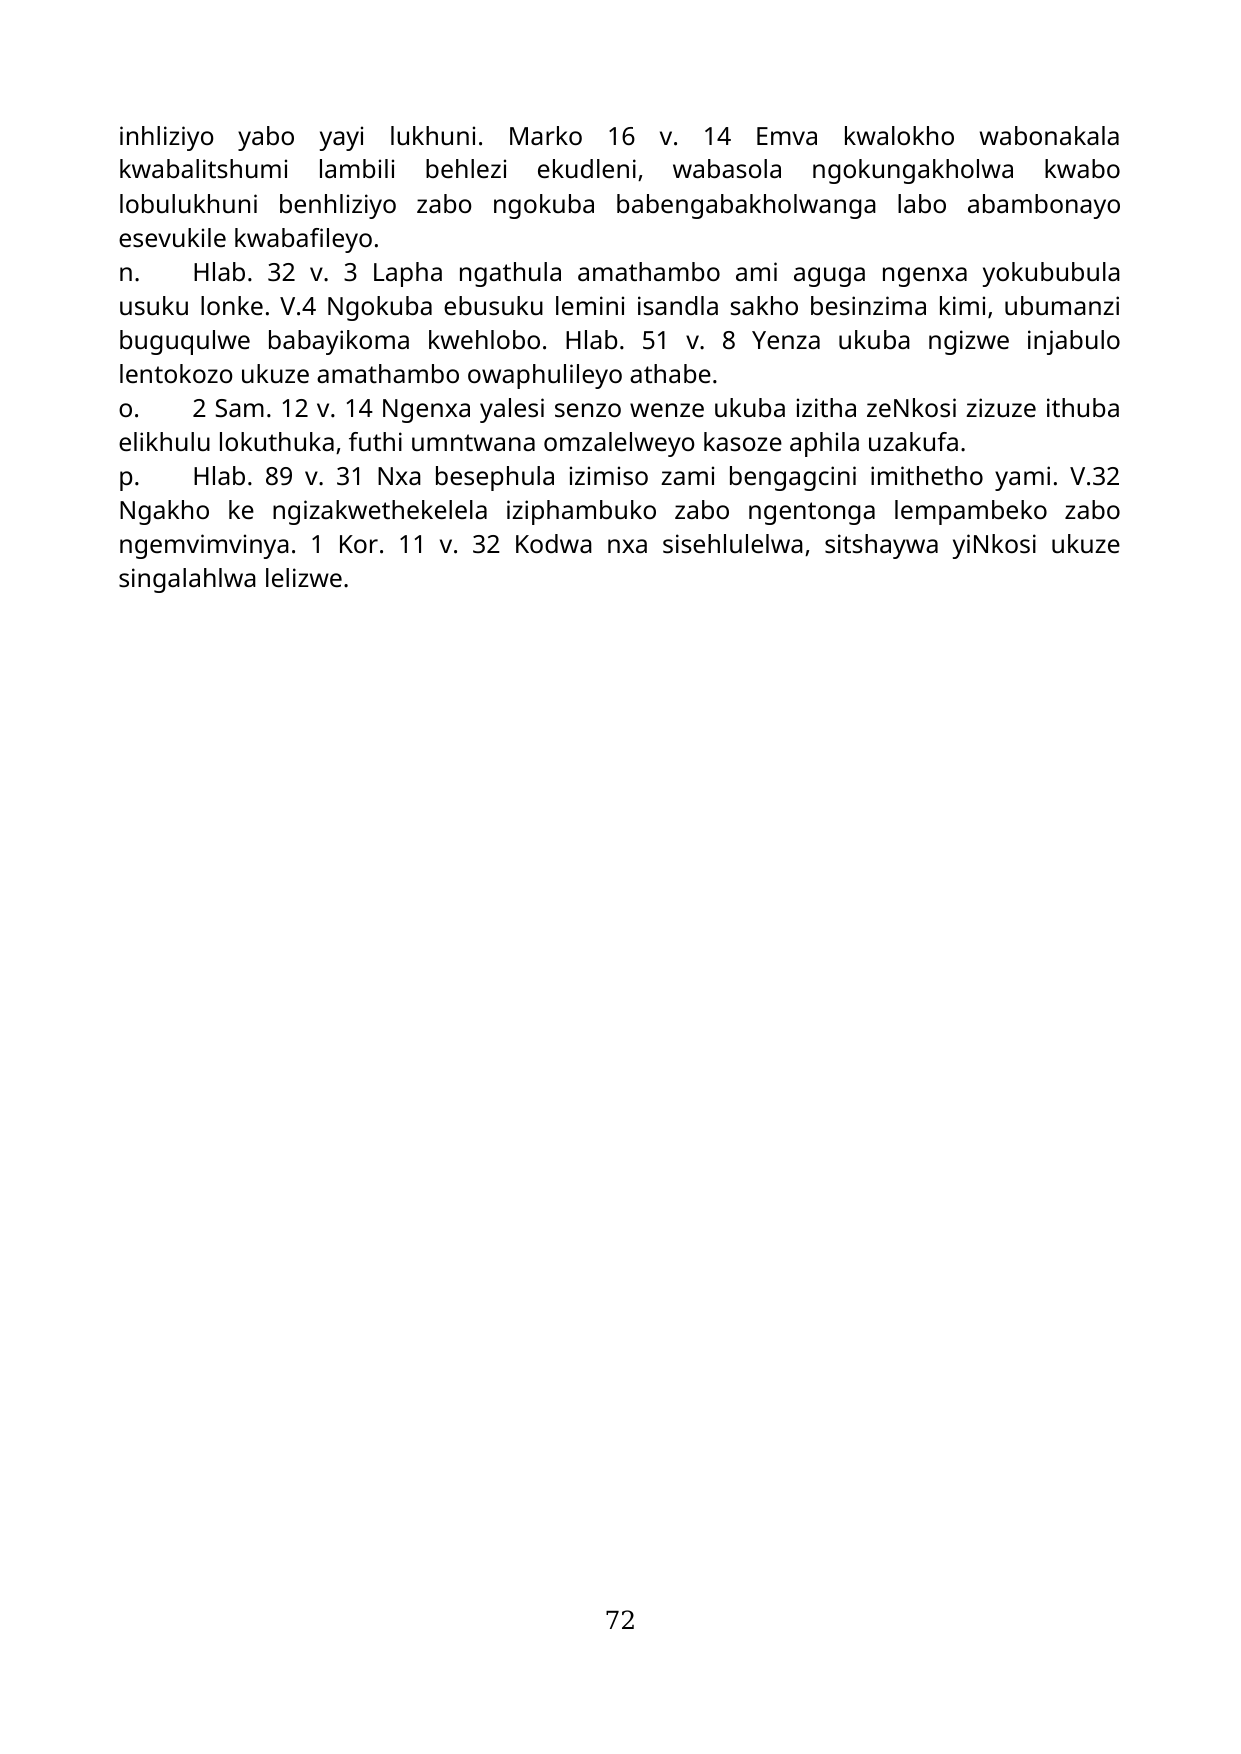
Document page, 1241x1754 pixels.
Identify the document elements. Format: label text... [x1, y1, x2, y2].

text p. Hlab. 89 v. 31 Nxa besephula izimiso zami bengagcini imithetho yami. V.32 Ngakho ke ngizakwethekelela iziphambuko zabo ngentonga lempambeko zabo ngemvimvinya. 1 Kor. 11 v. 32 Kodwa nxa sisehlulelwa, sitshaywa yiNkosi ukuze singalahlwa lelizwe. [118, 459, 1122, 595]
text n. Hlab. 32 v. 3 Lapha ngathula amathambo ami aguga ngenxa yokububula usuku lonke. V.4 Ngokuba ebusuku lemini isandla sakho besinzima kimi, ubumanzi buguqulwe babayikoma kwehlobo. Hlab. 51 v. 8 Yenza ukuba ngizwe injabulo lentokozo ukuze amathambo owaphulileyo athabe. [118, 254, 1122, 391]
text inhliziyo yabo yayi lukhuni. Marko 16 v. 14 Emva kwalokho wabonakala kwabalitshumi lambili behlezi ekudleni, wabasola ngokungakholwa kwabo lobulukhuni benhliziyo zabo ngokuba babengabakholwanga labo abambonayo esevukile kwabafileyo. [118, 118, 1122, 254]
text o. 2 Sam. 12 v. 14 Ngenxa yalesi senzo wenze ukuba izitha zeNkosi zizuze ithuba elikhulu lokuthuka, futhi umntwana omzalelweyo kasoze aphila uzakufa. [118, 391, 1122, 459]
